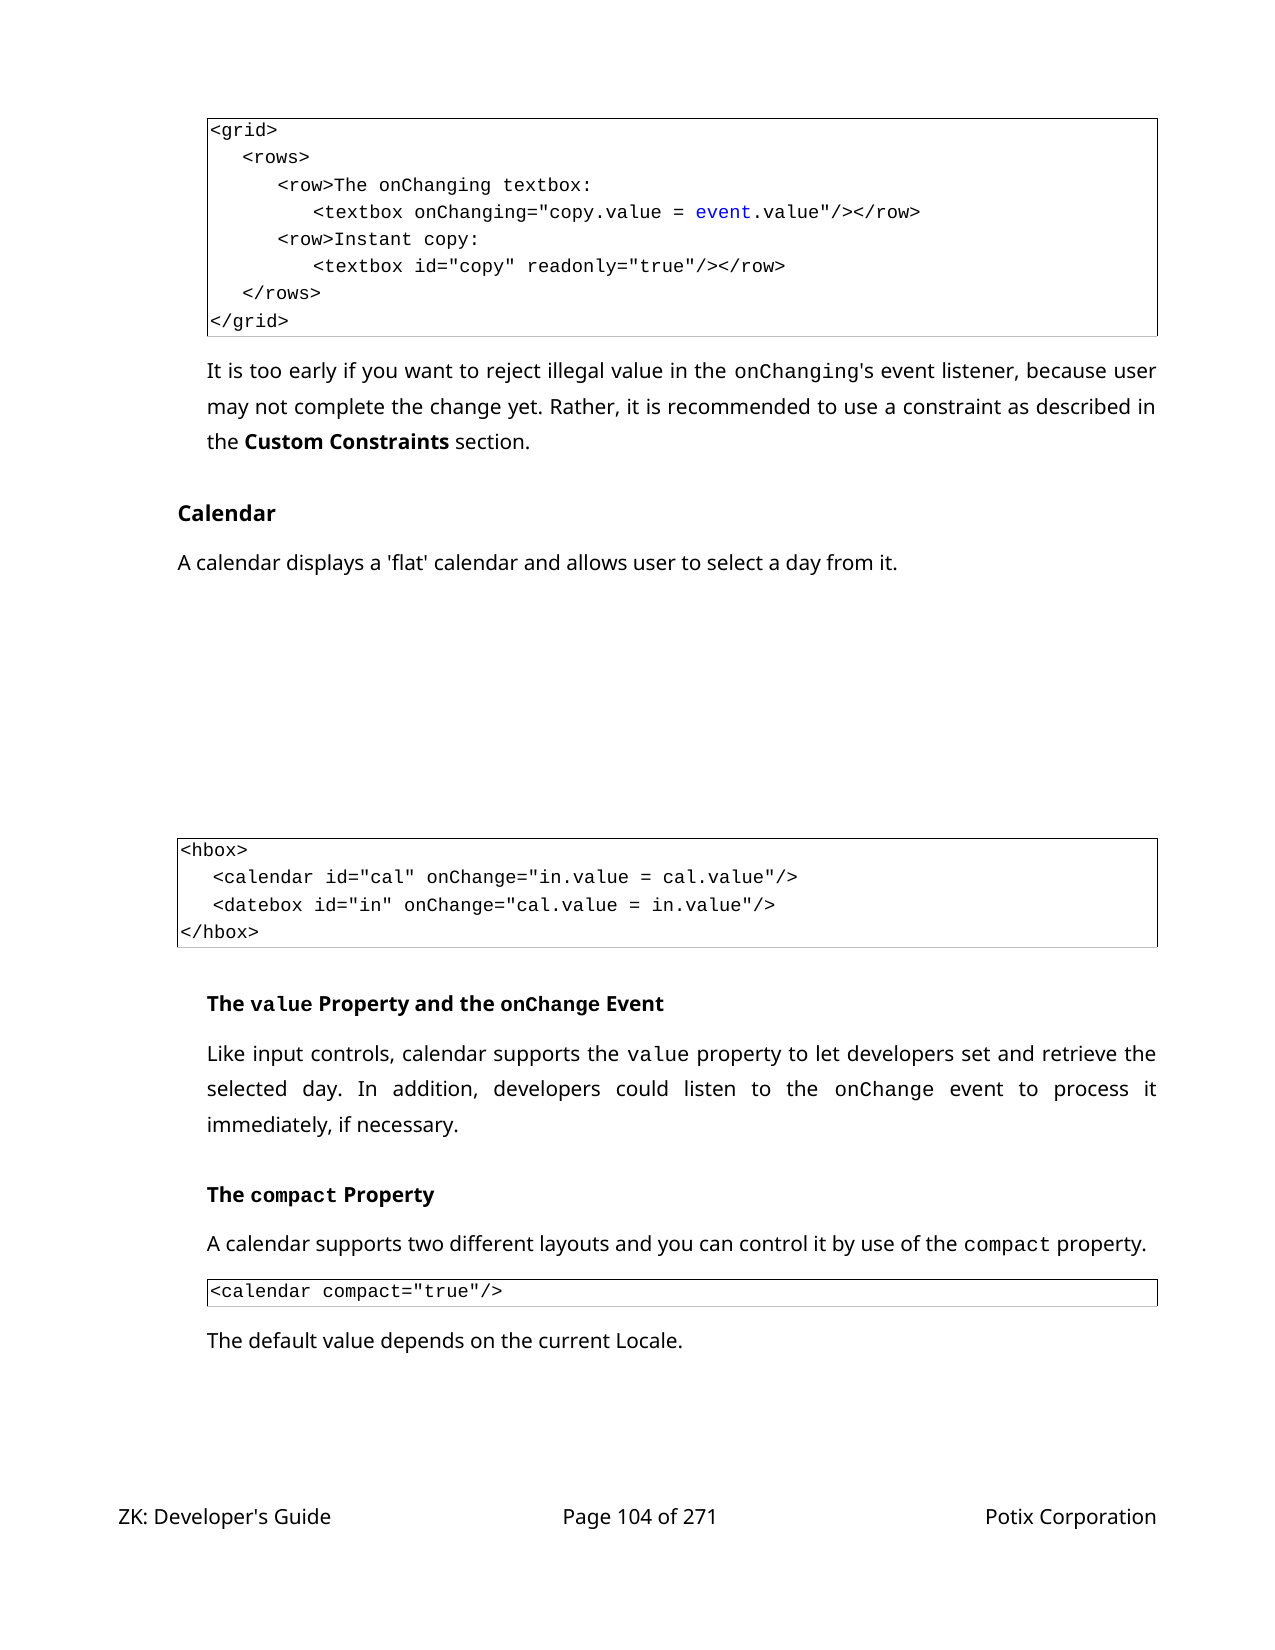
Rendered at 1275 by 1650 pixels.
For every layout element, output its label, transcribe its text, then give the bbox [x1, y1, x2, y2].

text <row>The onChanging textbox: [208, 172, 1157, 197]
text <calendar id="cal" onChange="in.value = cal.value"/> [178, 865, 1157, 889]
text A calendar displays a 'flat' calendar and allows user to select a day from it. [177, 548, 1157, 577]
text It is too early if you want to reject illegal value in the onChanging's event listener, because user may not complete the change yet. Rather, it is recommended to use a constraint as described in the Custom Constraints section. [207, 356, 1157, 455]
text <textbox id="copy" readonly="true"/></row> [208, 254, 1157, 278]
text </rows> [208, 281, 1157, 306]
text <calendar compact="true"/> [208, 1280, 1157, 1306]
text <row>Instant copy: [208, 227, 1157, 251]
text <rows> [208, 145, 1157, 169]
text Like input controls, calendar supports the value property to let developers set and retrieve the selected day. In addition, developers could listen to the onChange event to process it immediately, if necessary. [207, 1039, 1157, 1138]
text <datebox id="in" onChange="cal.value = in.value"/> [178, 892, 1157, 917]
subtitle Calendar [177, 498, 1157, 528]
text A calendar supports two different layouts and you can control it by use of the compact property. [207, 1229, 1157, 1258]
text <textbox onChanging="copy.value = event.value"/></row> [208, 200, 1157, 224]
text <hbox> [178, 839, 1157, 862]
text </grid> [208, 308, 1157, 336]
subtitle The compact Property [207, 1180, 1157, 1209]
text </hbox> [178, 920, 1157, 947]
subtitle The value Property and the onChange Event [207, 989, 1157, 1018]
text <grid> [208, 119, 1157, 142]
text The default value depends on the current Locale. [207, 1327, 1157, 1355]
